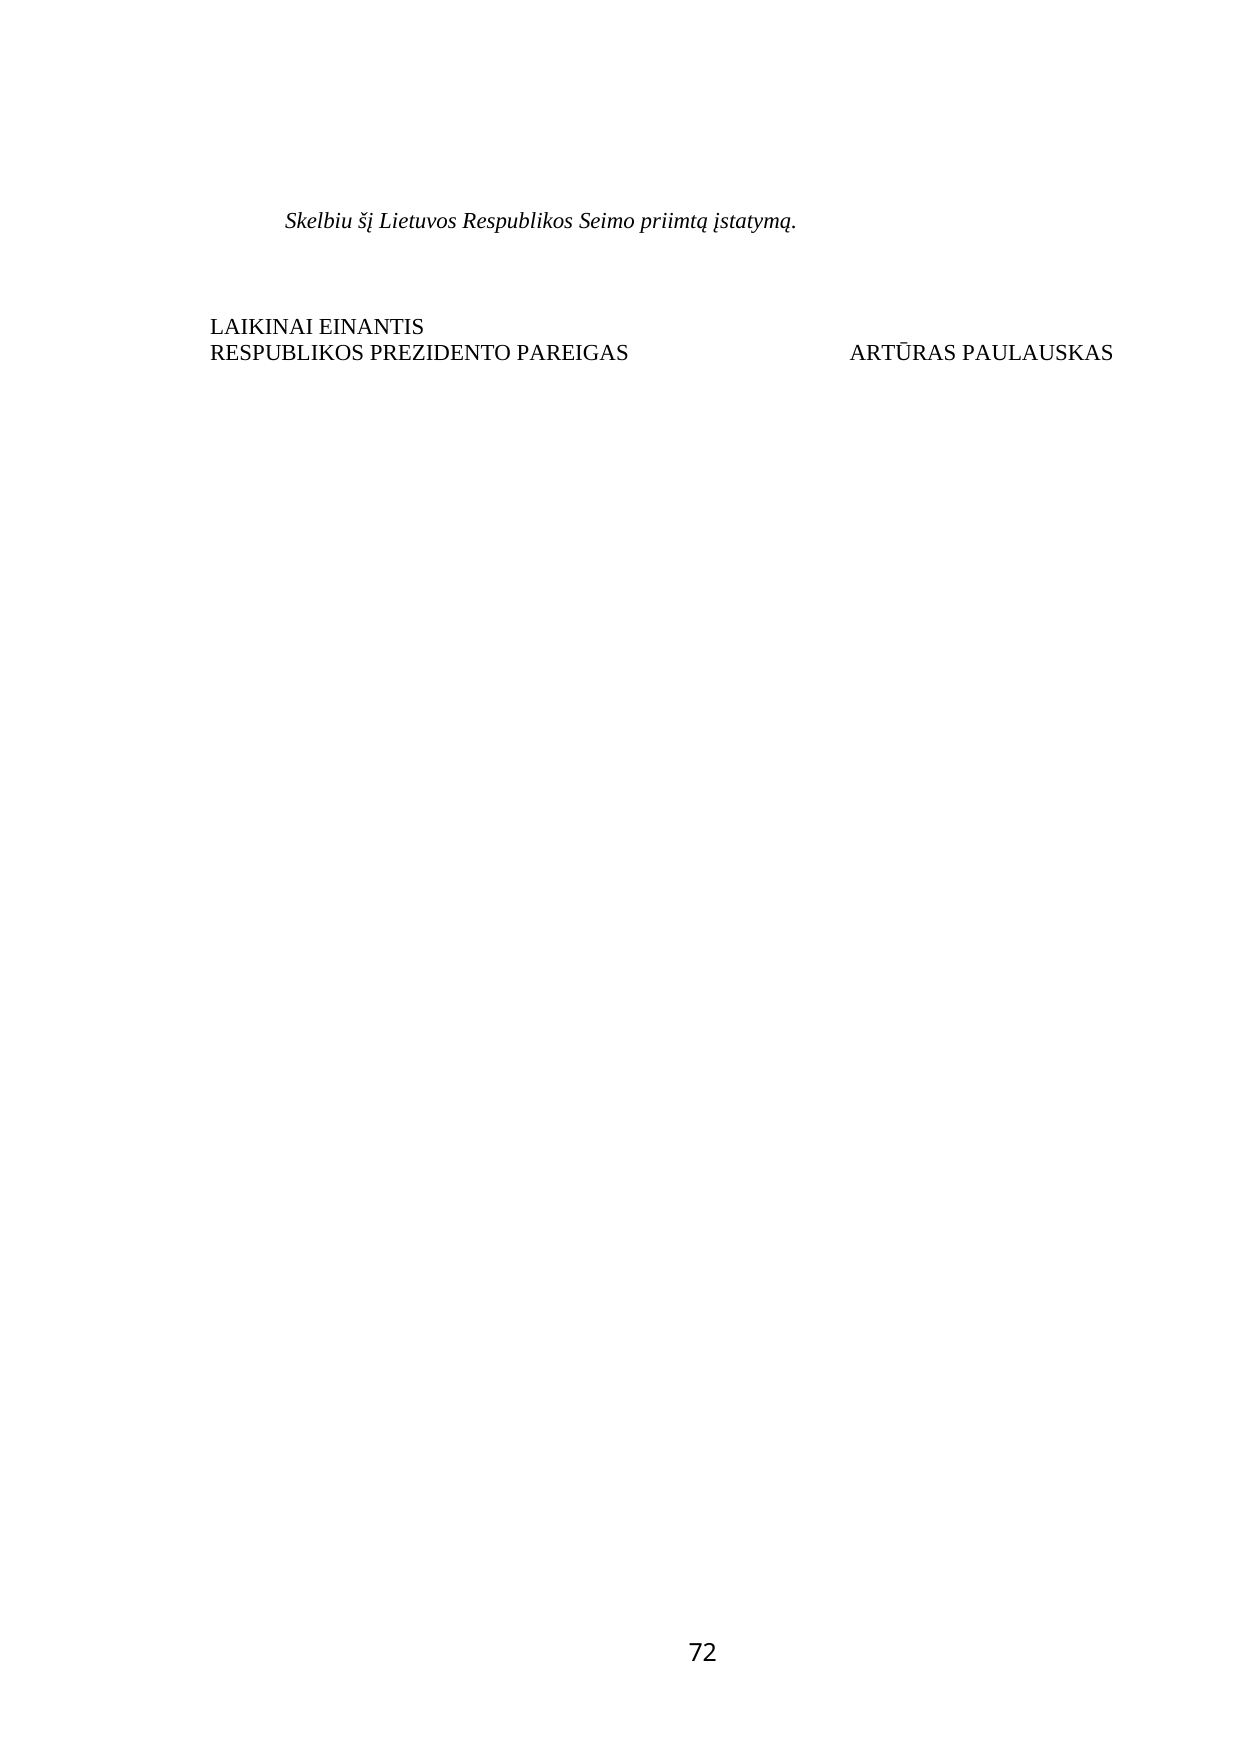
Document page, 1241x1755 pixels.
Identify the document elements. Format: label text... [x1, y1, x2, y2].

text RESPUBLIKOS PREZIDENTO PAREIGAS ARTŪRAS PAULAUSKAS [210, 339, 1120, 366]
text Skelbiu šį Lietuvos Respublikos Seimo priimtą įstatymą. [210, 207, 1120, 234]
text LAIKINAI EINANTIS [210, 313, 1120, 339]
